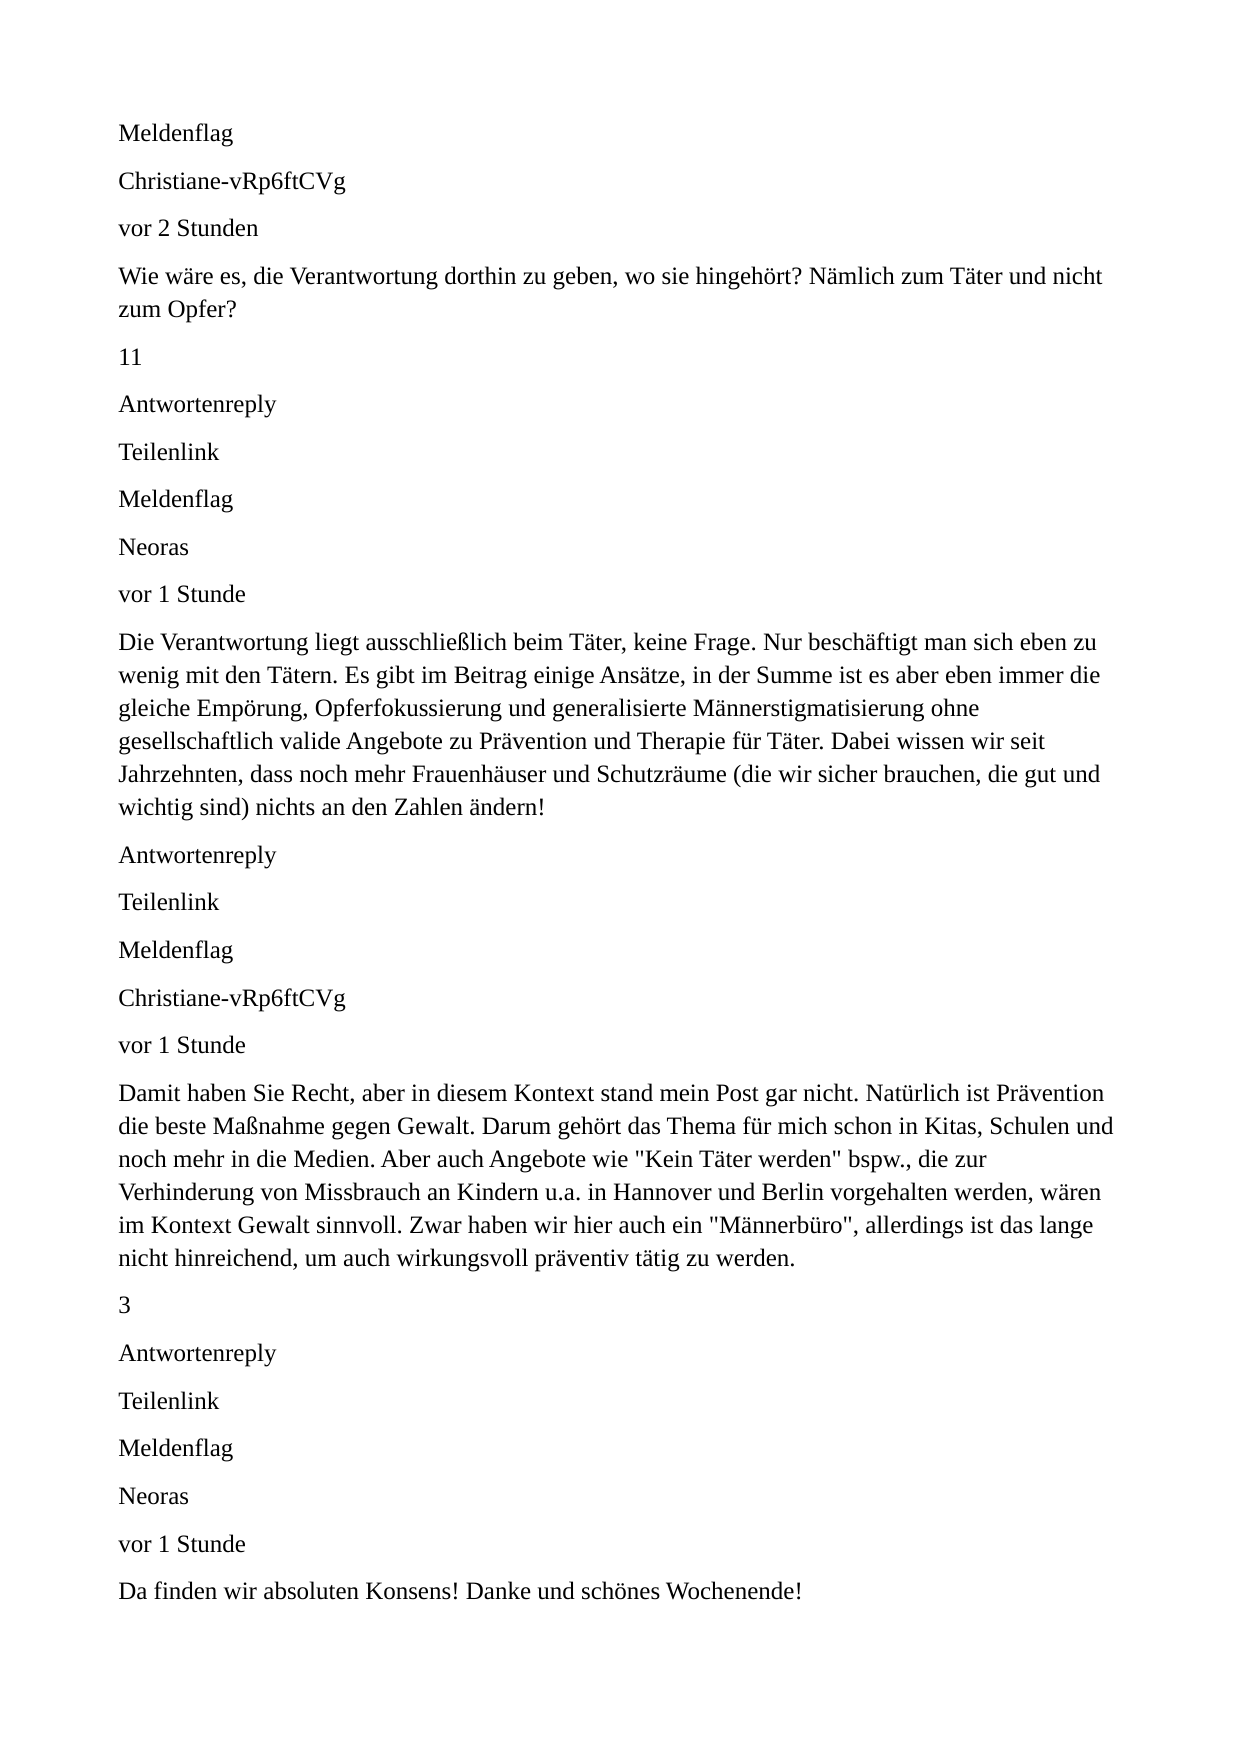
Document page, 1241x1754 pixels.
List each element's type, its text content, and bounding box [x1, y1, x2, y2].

text vor 2 Stunden [118, 213, 1122, 242]
text Christiane-vRp6ftCVg [118, 983, 1122, 1011]
text Teilenlink [118, 437, 1122, 466]
text Neoras [118, 1481, 1122, 1510]
text Teilenlink [118, 887, 1122, 916]
text Antwortenreply [118, 1338, 1122, 1367]
text Die Verantwortung liegt ausschließlich beim Täter, keine Frage. Nur beschäftigt man sich eben zu wenig mit den Tätern. Es gibt im Beitrag einige Ansätze, in der Summe ist es aber eben immer die gleiche Empörung, Opferfokussierung und generalisierte Männerstigmatisierung ohne gesellschaftlich valide Angebote zu Prävention und Therapie für Täter. Dabei wissen wir seit Jahrzehnten, dass noch mehr Frauenhäuser und Schutzräume (die wir sicher brauchen, die gut und wichtig sind) nichts an den Zahlen ändern! [118, 627, 1122, 821]
text Da finden wir absoluten Konsens! Danke und schönes Wochenende! [118, 1576, 1122, 1605]
text Meldenflag [118, 484, 1122, 513]
text Damit haben Sie Recht, aber in diesem Kontext stand mein Post gar nicht. Natürlich ist Prävention die beste Maßnahme gegen Gewalt. Darum gehört das Thema für mich schon in Kitas, Schulen und noch mehr in die Medien. Aber auch Angebote wie "Kein Täter werden" bspw., die zur Verhinderung von Missbrauch an Kindern u.a. in Hannover und Berlin vorgehalten werden, wären im Kontext Gewalt sinnvoll. Zwar haben wir hier auch ein "Männerbüro", allerdings ist das lange nicht hinreichend, um auch wirkungsvoll präventiv tätig zu werden. [118, 1078, 1122, 1272]
text 11 [118, 342, 1122, 370]
text Christiane-vRp6ftCVg [118, 166, 1122, 194]
text vor 1 Stunde [118, 1030, 1122, 1059]
text Teilenlink [118, 1386, 1122, 1414]
text Antwortenreply [118, 389, 1122, 418]
text Meldenflag [118, 935, 1122, 964]
text Antwortenreply [118, 840, 1122, 869]
text 3 [118, 1291, 1122, 1319]
text Neoras [118, 532, 1122, 561]
text vor 1 Stunde [118, 579, 1122, 608]
text Meldenflag [118, 118, 1122, 147]
text Meldenflag [118, 1433, 1122, 1462]
text Wie wäre es, die Verantwortung dorthin zu geben, wo sie hingehört? Nämlich zum Täter und nicht zum Opfer? [118, 261, 1122, 323]
text vor 1 Stunde [118, 1529, 1122, 1557]
